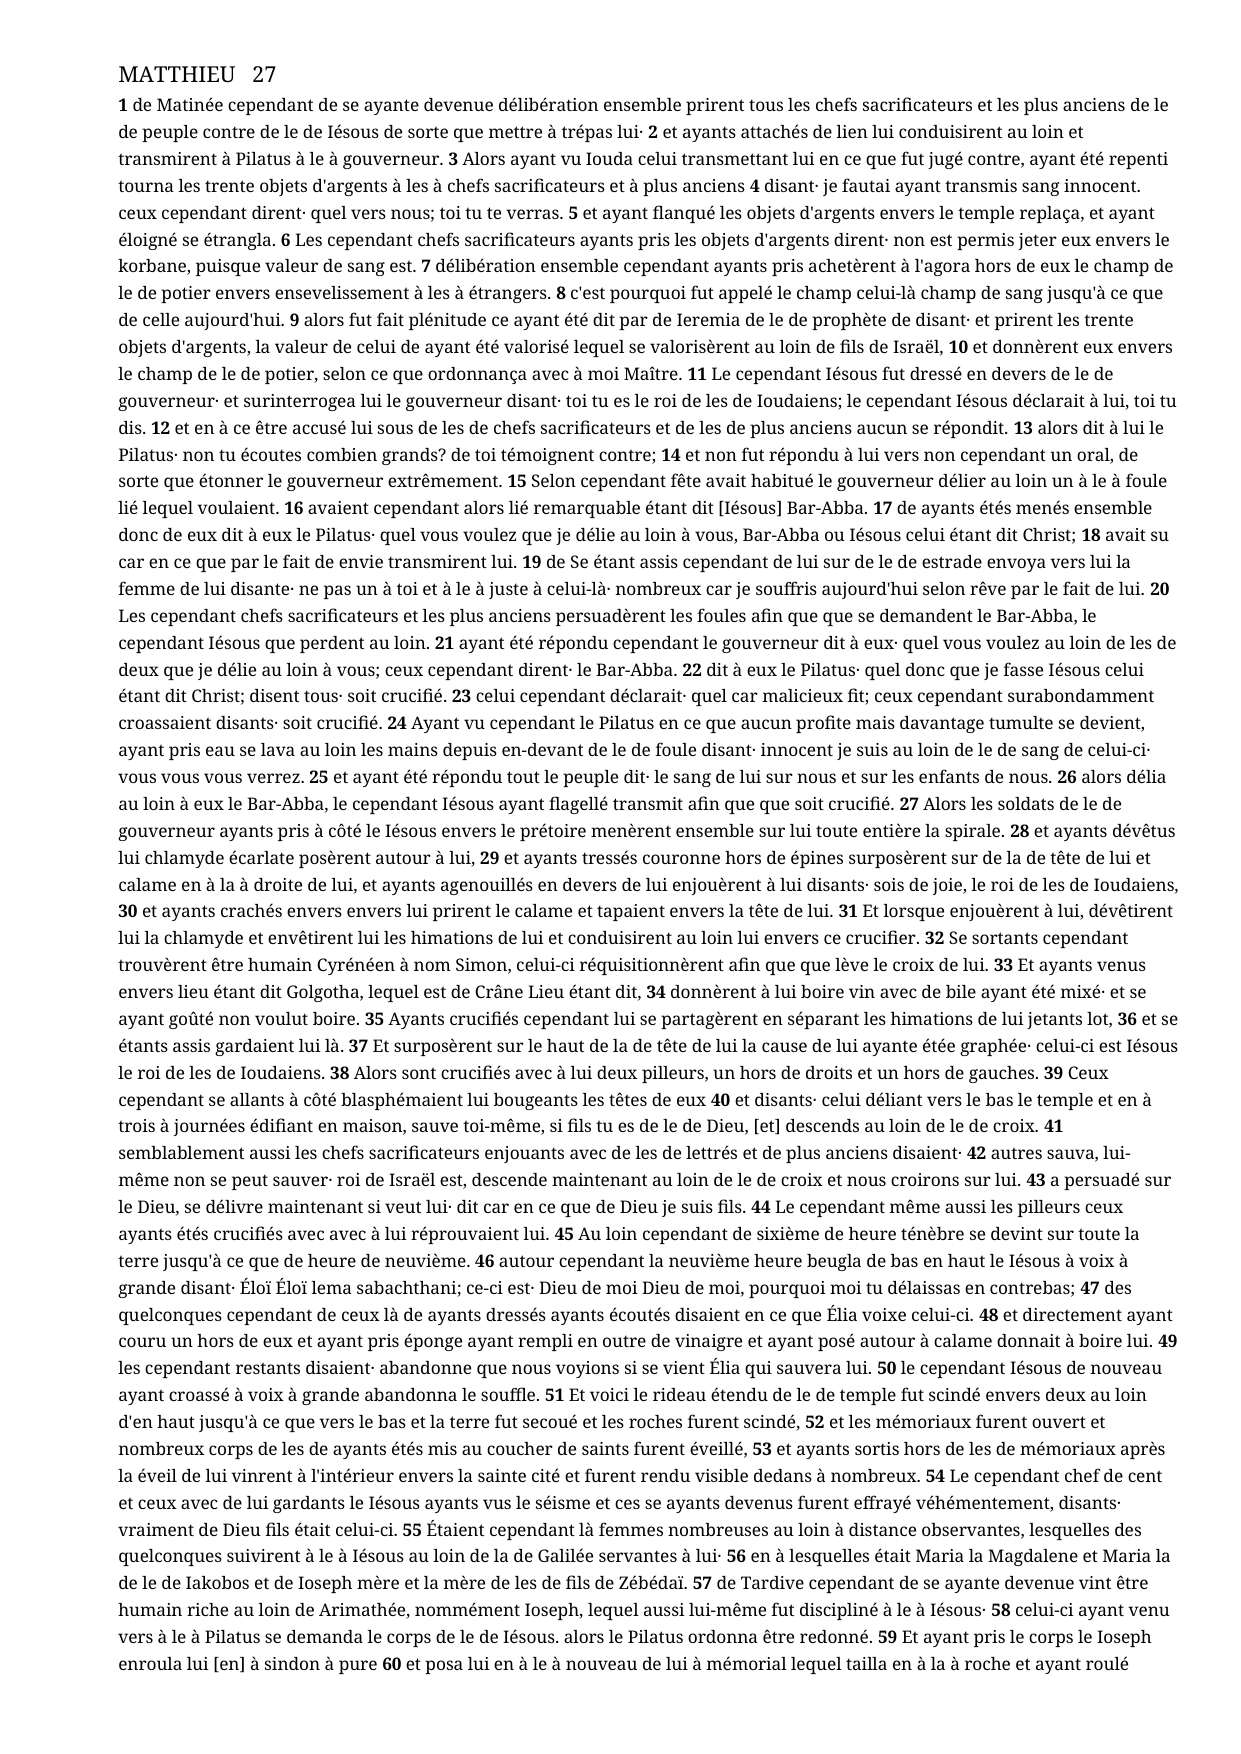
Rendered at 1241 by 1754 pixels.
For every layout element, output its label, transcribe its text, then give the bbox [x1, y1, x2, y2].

text 1 de Matinée cependant de se ayante devenue délibération ensemble prirent tous les chefs sacrificateurs et les plus anciens de le de peuple contre de le de Iésous de sorte que mettre à trépas lui· 2 et ayants attachés de lien lui conduisirent au loin et transmirent à Pilatus à le à gouverneur. 3 Alors ayant vu Iouda celui transmettant lui en ce que fut jugé contre, ayant été repenti tourna les trente objets d'argents à les à chefs sacrificateurs et à plus anciens 4 disant· je fautai ayant transmis sang innocent. ceux cependant dirent· quel vers nous; toi tu te verras. 5 et ayant flanqué les objets d'argents envers le temple replaça, et ayant éloigné se étrangla. 6 Les cependant chefs sacrificateurs ayants pris les objets d'argents dirent· non est permis jeter eux envers le korbane, puisque valeur de sang est. 7 délibération ensemble cependant ayants pris achetèrent à l'agora hors de eux le champ de le de potier envers ensevelissement à les à étrangers. 8 c'est pourquoi fut appelé le champ celui-là champ de sang jusqu'à ce que de celle aujourd'hui. 9 alors fut fait plénitude ce ayant été dit par de Ieremia de le de prophète de disant· et prirent les trente objets d'argents, la valeur de celui de ayant été valorisé lequel se valorisèrent au loin de fils de Israël, 10 et donnèrent eux envers le champ de le de potier, selon ce que ordonnança avec à moi Maître. 11 Le cependant Iésous fut dressé en devers de le de gouverneur· et surinterrogea lui le gouverneur disant· toi tu es le roi de les de Ioudaiens; le cependant Iésous déclarait à lui, toi tu dis. 12 et en à ce être accusé lui sous de les de chefs sacrificateurs et de les de plus anciens aucun se répondit. 13 alors dit à lui le Pilatus· non tu écoutes combien grands? de toi témoignent contre; 14 et non fut répondu à lui vers non cependant un oral, de sorte que étonner le gouverneur extrêmement. 15 Selon cependant fête avait habitué le gouverneur délier au loin un à le à foule lié lequel voulaient. 16 avaient cependant alors lié remarquable étant dit [Iésous] Bar-Abba. 17 de ayants étés menés ensemble donc de eux dit à eux le Pilatus· quel vous voulez que je délie au loin à vous, Bar-Abba ou Iésous celui étant dit Christ; 18 avait su car en ce que par le fait de envie transmirent lui. 19 de Se étant assis cependant de lui sur de le de estrade envoya vers lui la femme de lui disante· ne pas un à toi et à le à juste à celui-là· nombreux car je souffris aujourd'hui selon rêve par le fait de lui. 20 Les cependant chefs sacrificateurs et les plus anciens persuadèrent les foules afin que que se demandent le Bar-Abba, le cependant Iésous que perdent au loin. 21 ayant été répondu cependant le gouverneur dit à eux· quel vous voulez au loin de les de deux que je délie au loin à vous; ceux cependant dirent· le Bar-Abba. 22 dit à eux le Pilatus· quel donc que je fasse Iésous celui étant dit Christ; disent tous· soit crucifié. 23 celui cependant déclarait· quel car malicieux fit; ceux cependant surabondamment croassaient disants· soit crucifié. 24 Ayant vu cependant le Pilatus en ce que aucun profite mais davantage tumulte se devient, ayant pris eau se lava au loin les mains depuis en-devant de le de foule disant· innocent je suis au loin de le de sang de celui-ci· vous vous vous verrez. 25 et ayant été répondu tout le peuple dit· le sang de lui sur nous et sur les enfants de nous. 26 alors délia au loin à eux le Bar-Abba, le cependant Iésous ayant flagellé transmit afin que que soit crucifié. 27 Alors les soldats de le de gouverneur ayants pris à côté le Iésous envers le prétoire menèrent ensemble sur lui toute entière la spirale. 28 et ayants dévêtus lui chlamyde écarlate posèrent autour à lui, 29 et ayants tressés couronne hors de épines surposèrent sur de la de tête de lui et calame en à la à droite de lui, et ayants agenouillés en devers de lui enjouèrent à lui disants· sois de joie, le roi de les de Ioudaiens, 30 et ayants crachés envers envers lui prirent le calame et tapaient envers la tête de lui. 31 Et lorsque enjouèrent à lui, dévêtirent lui la chlamyde et envêtirent lui les himations de lui et conduisirent au loin lui envers ce crucifier. 32 Se sortants cependant trouvèrent être humain Cyrénéen à nom Simon, celui-ci réquisitionnèrent afin que que lève le croix de lui. 33 Et ayants venus envers lieu étant dit Golgotha, lequel est de Crâne Lieu étant dit, 34 donnèrent à lui boire vin avec de bile ayant été mixé· et se ayant goûté non voulut boire. 35 Ayants crucifiés cependant lui se partagèrent en séparant les himations de lui jetants lot, 36 et se étants assis gardaient lui là. 37 Et surposèrent sur le haut de la de tête de lui la cause de lui ayante étée graphée· celui-ci est Iésous le roi de les de Ioudaiens. 38 Alors sont crucifiés avec à lui deux pilleurs, un hors de droits et un hors de gauches. 39 Ceux cependant se allants à côté blasphémaient lui bougeants les têtes de eux 40 et disants· celui déliant vers le bas le temple et en à trois à journées édifiant en maison, sauve toi-même, si fils tu es de le de Dieu, [et] descends au loin de le de croix. 41 semblablement aussi les chefs sacrificateurs enjouants avec de les de lettrés et de plus anciens disaient· 42 autres sauva, lui-même non se peut sauver· roi de Israël est, descende maintenant au loin de le de croix et nous croirons sur lui. 43 a persuadé sur le Dieu, se délivre maintenant si veut lui· dit car en ce que de Dieu je suis fils. 44 Le cependant même aussi les pilleurs ceux ayants étés crucifiés avec avec à lui réprouvaient lui. 45 Au loin cependant de sixième de heure ténèbre se devint sur toute la terre jusqu'à ce que de heure de neuvième. 46 autour cependant la neuvième heure beugla de bas en haut le Iésous à voix à grande disant· Éloï Éloï lema sabachthani; ce-ci est· Dieu de moi Dieu de moi, pourquoi moi tu délaissas en contrebas; 47 des quelconques cependant de ceux là de ayants dressés ayants écoutés disaient en ce que Élia voixe celui-ci. 48 et directement ayant couru un hors de eux et ayant pris éponge ayant rempli en outre de vinaigre et ayant posé autour à calame donnait à boire lui. 49 les cependant restants disaient· abandonne que nous voyions si se vient Élia qui sauvera lui. 50 le cependant Iésous de nouveau ayant croassé à voix à grande abandonna le souffle. 51 Et voici le rideau étendu de le de temple fut scindé envers deux au loin d'en haut jusqu'à ce que vers le bas et la terre fut secoué et les roches furent scindé, 52 et les mémoriaux furent ouvert et nombreux corps de les de ayants étés mis au coucher de saints furent éveillé, 53 et ayants sortis hors de les de mémoriaux après la éveil de lui vinrent à l'intérieur envers la sainte cité et furent rendu visible dedans à nombreux. 54 Le cependant chef de cent et ceux avec de lui gardants le Iésous ayants vus le séisme et ces se ayants devenus furent effrayé véhémentement, disants· vraiment de Dieu fils était celui-ci. 55 Étaient cependant là femmes nombreuses au loin à distance observantes, lesquelles des quelconques suivirent à le à Iésous au loin de la de Galilée servantes à lui· 56 en à lesquelles était Maria la Magdalene et Maria la de le de Iakobos et de Ioseph mère et la mère de les de fils de Zébédaï. 57 de Tardive cependant de se ayante devenue vint être humain riche au loin de Arimathée, nommément Ioseph, lequel aussi lui-même fut discipliné à le à Iésous· 58 celui-ci ayant venu vers à le à Pilatus se demanda le corps de le de Iésous. alors le Pilatus ordonna être redonné. 59 Et ayant pris le corps le Ioseph enroula lui [en] à sindon à pure 60 et posa lui en à le à nouveau de lui à mémorial lequel tailla en à la à roche et ayant roulé [118, 93, 1181, 1675]
text MATTHIEU 27 [118, 59, 1181, 89]
